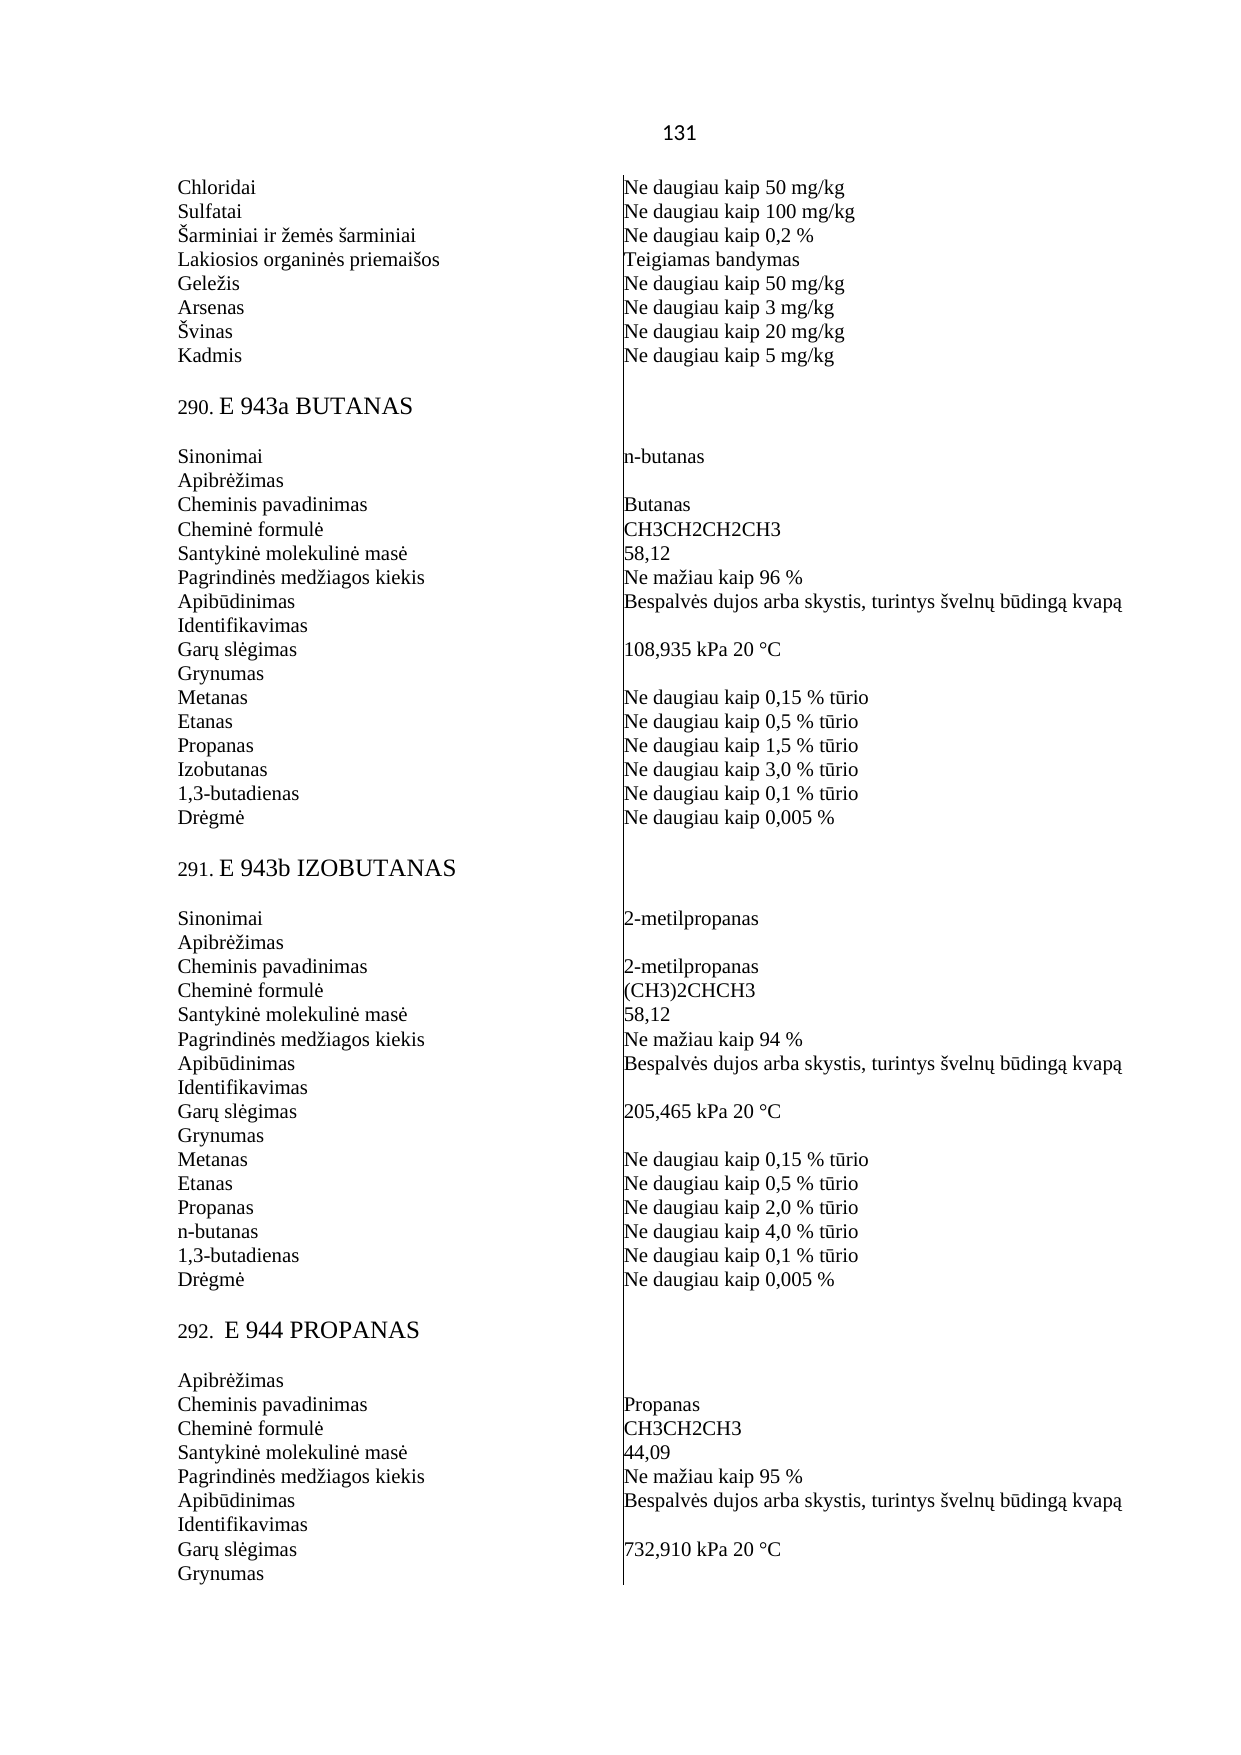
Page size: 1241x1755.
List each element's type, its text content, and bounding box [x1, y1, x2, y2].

table_cell Ne daugiau kaip 2,0 % tūrio [624, 1195, 1181, 1219]
table_cell 44,09 [624, 1440, 1181, 1464]
table_cell Ne daugiau kaip 20 mg/kg [624, 319, 1181, 343]
table_cell Sinonimai [177, 906, 623, 930]
table_cell [624, 1513, 1181, 1536]
table_cell 2-metilpropanas [624, 954, 1181, 978]
table_cell Apibrėžimas [177, 930, 623, 954]
table_cell CH3CH2CH3 [624, 1416, 1181, 1440]
table_cell Teigiamas bandymas [624, 247, 1181, 271]
table_cell [624, 853, 1181, 882]
table_cell Ne mažiau kaip 94 % [624, 1026, 1181, 1051]
table_cell [177, 368, 623, 391]
table_cell [177, 420, 623, 444]
table_cell 58,12 [624, 1003, 1181, 1026]
table_cell Sulfatai [177, 199, 623, 223]
table_cell Bespalvės dujos arba skystis, turintys švelnų būdingą kvapą [624, 589, 1181, 613]
table_cell Ne daugiau kaip 1,5 % tūrio [624, 733, 1181, 757]
table_cell Bespalvės dujos arba skystis, turintys švelnų būdingą kvapą [624, 1488, 1181, 1512]
table_cell Švinas [177, 319, 623, 343]
table_cell Izobutanas [177, 757, 623, 781]
table_cell Lakiosios organinės priemaišos [177, 247, 623, 271]
table_cell Ne daugiau kaip 0,15 % tūrio [624, 1147, 1181, 1171]
table_cell Bespalvės dujos arba skystis, turintys švelnų būdingą kvapą [624, 1051, 1181, 1074]
table_cell Etanas [177, 1171, 623, 1195]
table_cell Butanas [624, 493, 1181, 516]
table_cell Ne daugiau kaip 3,0 % tūrio [624, 757, 1181, 781]
table_cell Santykinė molekulinė masė [177, 1003, 623, 1026]
table_cell Metanas [177, 1147, 623, 1171]
table_cell [177, 1291, 623, 1315]
table_cell [624, 930, 1181, 954]
table_cell 292. E 944 PROPANAS [177, 1315, 623, 1344]
table_cell Drėgmė [177, 805, 623, 829]
table_cell Ne daugiau kaip 4,0 % tūrio [624, 1219, 1181, 1243]
table_cell [624, 468, 1181, 492]
table_cell Drėgmė [177, 1267, 623, 1291]
table_cell Ne daugiau kaip 0,15 % tūrio [624, 685, 1181, 709]
table_cell Etanas [177, 709, 623, 733]
table_cell Grynumas [177, 1123, 623, 1147]
table_cell Metanas [177, 685, 623, 709]
table_cell n-butanas [624, 444, 1181, 468]
table_cell Garų slėgimas [177, 1099, 623, 1123]
table_cell Ne mažiau kaip 95 % [624, 1464, 1181, 1488]
table_cell Identifikavimas [177, 1075, 623, 1099]
table_cell [624, 1075, 1181, 1099]
table_cell Cheminis pavadinimas [177, 1392, 623, 1416]
table_cell Apibrėžimas [177, 1368, 623, 1392]
table_cell Propanas [624, 1392, 1181, 1416]
table_cell Cheminis pavadinimas [177, 954, 623, 978]
table_cell [177, 829, 623, 853]
table_cell [624, 1561, 1181, 1584]
table_cell [624, 1123, 1181, 1147]
table_cell Ne daugiau kaip 5 mg/kg [624, 343, 1181, 367]
table_cell [624, 1291, 1181, 1315]
table_cell [177, 1344, 623, 1368]
table_cell [624, 1344, 1181, 1368]
table_cell Identifikavimas [177, 1513, 623, 1536]
table_cell Arsenas [177, 295, 623, 319]
table_cell Šarminiai ir žemės šarminiai [177, 223, 623, 247]
table_cell Chloridai [177, 175, 623, 199]
table_cell Identifikavimas [177, 613, 623, 637]
table_cell Pagrindinės medžiagos kiekis [177, 1464, 623, 1488]
table_cell CH3CH2CH2CH3 [624, 516, 1181, 541]
table_cell Apibūdinimas [177, 1488, 623, 1512]
table_cell Cheminė formulė [177, 516, 623, 541]
table_cell 291. E 943b IZOBUTANAS [177, 853, 623, 882]
table_cell [624, 661, 1181, 685]
table_cell [624, 882, 1181, 906]
table_cell 1,3-butadienas [177, 1243, 623, 1267]
table_cell (CH3)2CHCH3 [624, 978, 1181, 1002]
table_cell Ne daugiau kaip 0,5 % tūrio [624, 1171, 1181, 1195]
table_cell Propanas [177, 1195, 623, 1219]
table_cell Ne daugiau kaip 0,1 % tūrio [624, 1243, 1181, 1267]
table_cell [624, 420, 1181, 444]
table_cell Propanas [177, 733, 623, 757]
table_cell Grynumas [177, 661, 623, 685]
table_cell Kadmis [177, 343, 623, 367]
table_cell Cheminė formulė [177, 978, 623, 1002]
table_cell 290. E 943a BUTANAS [177, 391, 623, 420]
table_cell [624, 1368, 1181, 1392]
table_cell Apibūdinimas [177, 1051, 623, 1074]
table_cell Grynumas [177, 1561, 623, 1584]
table_cell Pagrindinės medžiagos kiekis [177, 565, 623, 589]
table_cell 2-metilpropanas [624, 906, 1181, 930]
table_cell Ne daugiau kaip 0,005 % [624, 1267, 1181, 1291]
table_cell 205,465 kPa 20 °C [624, 1099, 1181, 1123]
table_cell Sinonimai [177, 444, 623, 468]
table_cell Apibrėžimas [177, 468, 623, 492]
table_cell Apibūdinimas [177, 589, 623, 613]
table_cell [624, 1315, 1181, 1344]
table_cell Ne mažiau kaip 96 % [624, 565, 1181, 589]
table_cell Ne daugiau kaip 3 mg/kg [624, 295, 1181, 319]
table_cell [624, 613, 1181, 637]
table_cell Garų slėgimas [177, 1536, 623, 1561]
table_cell 58,12 [624, 541, 1181, 564]
table_cell 732,910 kPa 20 °C [624, 1536, 1181, 1561]
table_cell [624, 391, 1181, 420]
table_cell 1,3-butadienas [177, 781, 623, 805]
table_cell Ne daugiau kaip 50 mg/kg [624, 271, 1181, 295]
table_cell Santykinė molekulinė masė [177, 1440, 623, 1464]
table_cell Cheminė formulė [177, 1416, 623, 1440]
table_cell [624, 829, 1181, 853]
table_cell Santykinė molekulinė masė [177, 541, 623, 564]
table_cell [624, 368, 1181, 391]
table_cell n-butanas [177, 1219, 623, 1243]
table_cell Garų slėgimas [177, 637, 623, 661]
table_cell Ne daugiau kaip 100 mg/kg [624, 199, 1181, 223]
table_cell [177, 882, 623, 906]
table_cell Ne daugiau kaip 0,2 % [624, 223, 1181, 247]
table_cell Pagrindinės medžiagos kiekis [177, 1026, 623, 1051]
table_cell Cheminis pavadinimas [177, 493, 623, 516]
table_cell 108,935 kPa 20 °C [624, 637, 1181, 661]
table_cell Ne daugiau kaip 0,005 % [624, 805, 1181, 829]
table_cell Ne daugiau kaip 50 mg/kg [624, 175, 1181, 199]
table_cell Ne daugiau kaip 0,1 % tūrio [624, 781, 1181, 805]
table_cell Geležis [177, 271, 623, 295]
table_cell Ne daugiau kaip 0,5 % tūrio [624, 709, 1181, 733]
